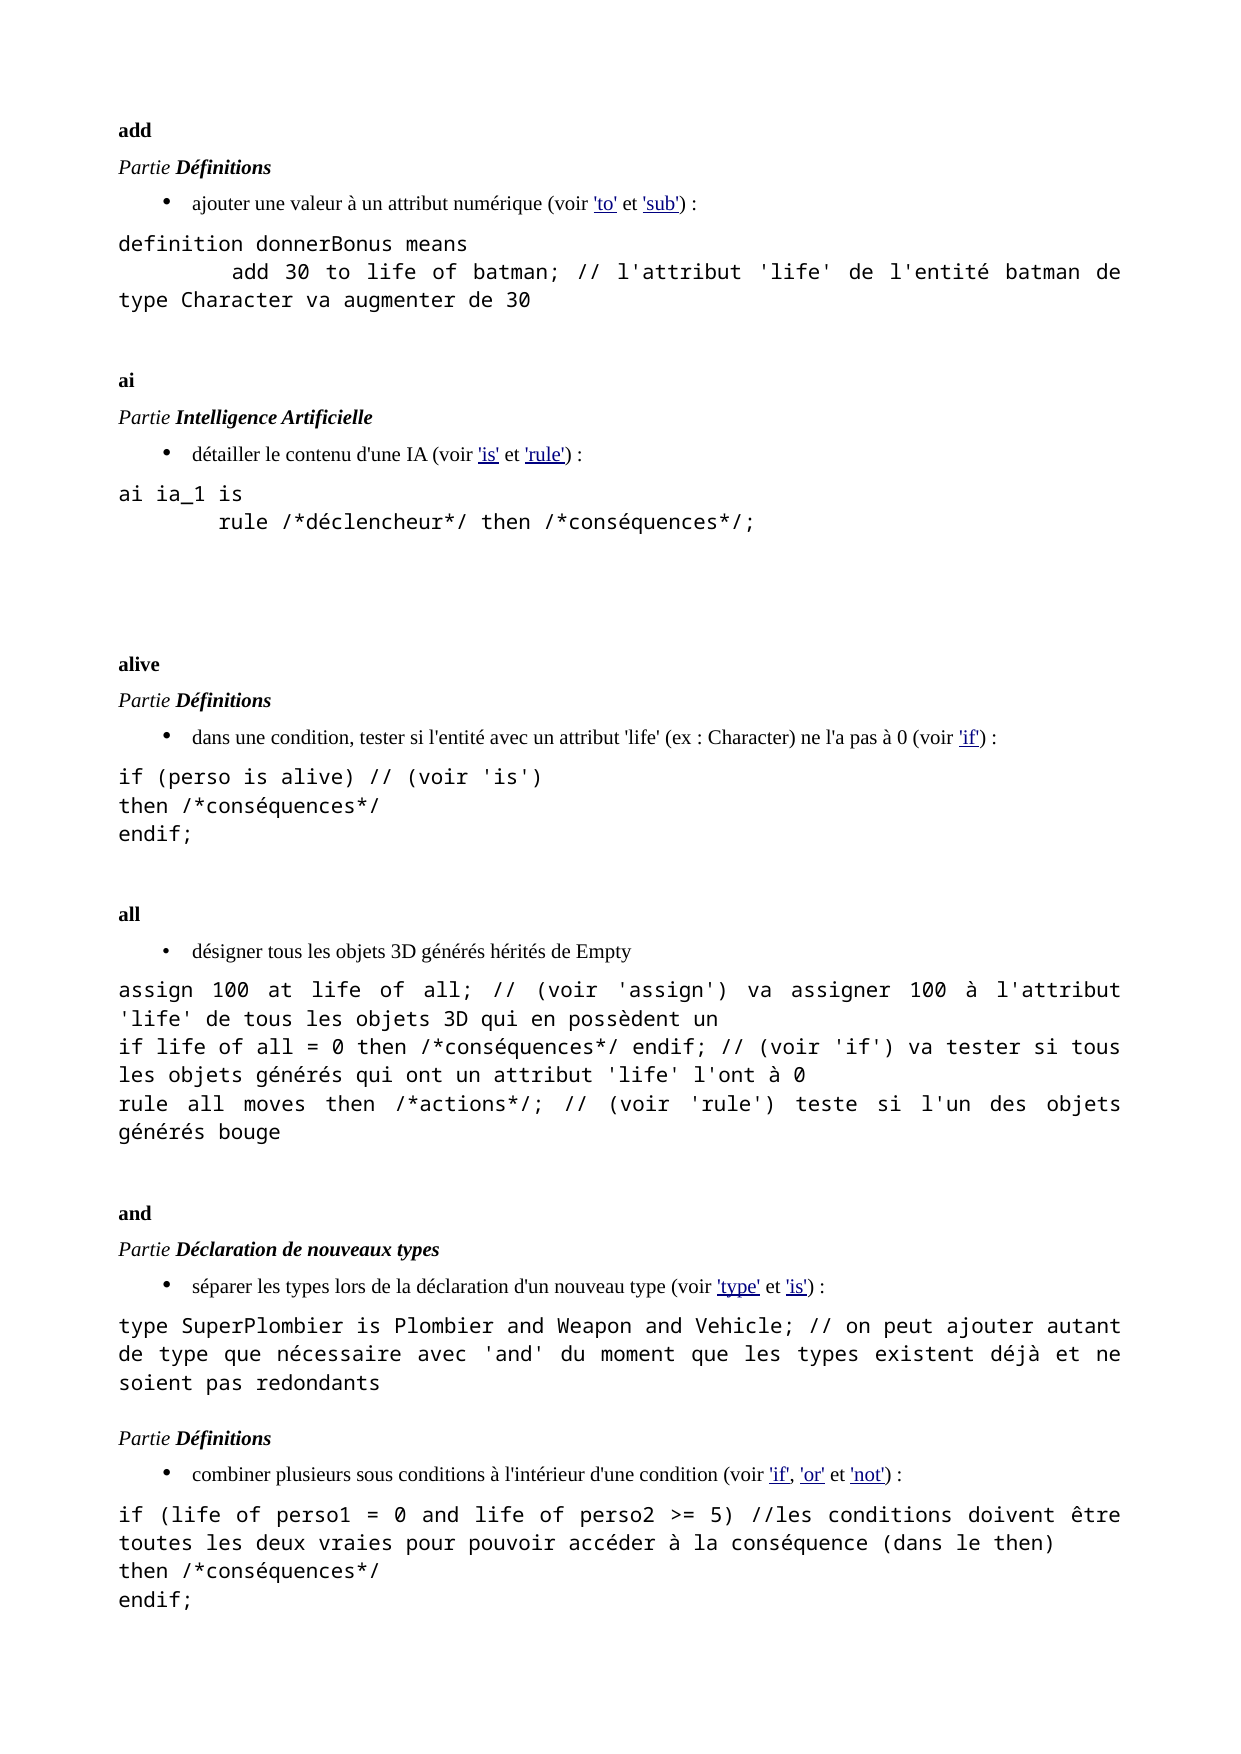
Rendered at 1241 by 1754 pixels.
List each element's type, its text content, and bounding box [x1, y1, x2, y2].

text rule all moves then /*actions*/; // (voir 'rule') teste si l'un des objets générés bouge [118, 1089, 1122, 1146]
subtitle all [118, 902, 1122, 926]
text endif; [118, 1585, 1122, 1613]
text Partie Définitions [118, 688, 1122, 712]
text then /*conséquences*/ [118, 1557, 1122, 1585]
text Partie Intelligence Artificielle [118, 405, 1122, 429]
text if (perso is alive) // (voir 'is') [118, 762, 1122, 791]
subtitle and [118, 1200, 1122, 1224]
text ai ia_1 is [118, 479, 1122, 507]
text Partie Définitions [118, 1426, 1122, 1450]
list séparer les types lors de la déclaration d'un nouveau type (voir 'type' et 'is') : [162, 1273, 1122, 1298]
text definition donnerBonus means [118, 229, 1122, 257]
subtitle add [118, 118, 1122, 142]
list ajouter une valeur à un attribut numérique (voir 'to' et 'sub') : [162, 191, 1122, 216]
text type SuperPlombier is Plombier and Weapon and Vehicle; // on peut ajouter autant de type que nécessaire avec 'and' du moment que les types existent déjà et ne soient pas redondants [118, 1311, 1122, 1396]
text endif; [118, 819, 1122, 848]
subtitle ai [118, 368, 1122, 392]
text Partie Déclaration de nouveaux types [118, 1237, 1122, 1261]
text Partie Définitions [118, 155, 1122, 179]
text if (life of perso1 = 0 and life of perso2 >= 5) //les conditions doivent être toutes les deux vraies pour pouvoir accéder à la conséquence (dans le then) [118, 1500, 1122, 1557]
text rule /*déclencheur*/ then /*conséquences*/; [118, 507, 1122, 536]
list détailler le contenu d'une IA (voir 'is' et 'rule') : [162, 442, 1122, 466]
text if life of all = 0 then /*conséquences*/ endif; // (voir 'if') va tester si tous les objets générés qui ont un attribut 'life' l'ont à 0 [118, 1032, 1122, 1089]
list désigner tous les objets 3D générés hérités de Empty [162, 939, 1122, 963]
text add 30 to life of batman; // l'attribut 'life' de l'entité batman de type Character va augmenter de 30 [118, 257, 1122, 314]
list combiner plusieurs sous conditions à l'intérieur d'une condition (voir 'if', 'or' et 'not') : [162, 1462, 1122, 1487]
text then /*conséquences*/ [118, 791, 1122, 819]
list dans une condition, tester si l'entité avec un attribut 'life' (ex : Character) ne l'a pas à 0 (voir 'if') : [162, 725, 1122, 750]
subtitle alive [118, 652, 1122, 676]
text assign 100 at life of all; // (voir 'assign') va assigner 100 à l'attribut 'life' de tous les objets 3D qui en possèdent un [118, 975, 1122, 1032]
